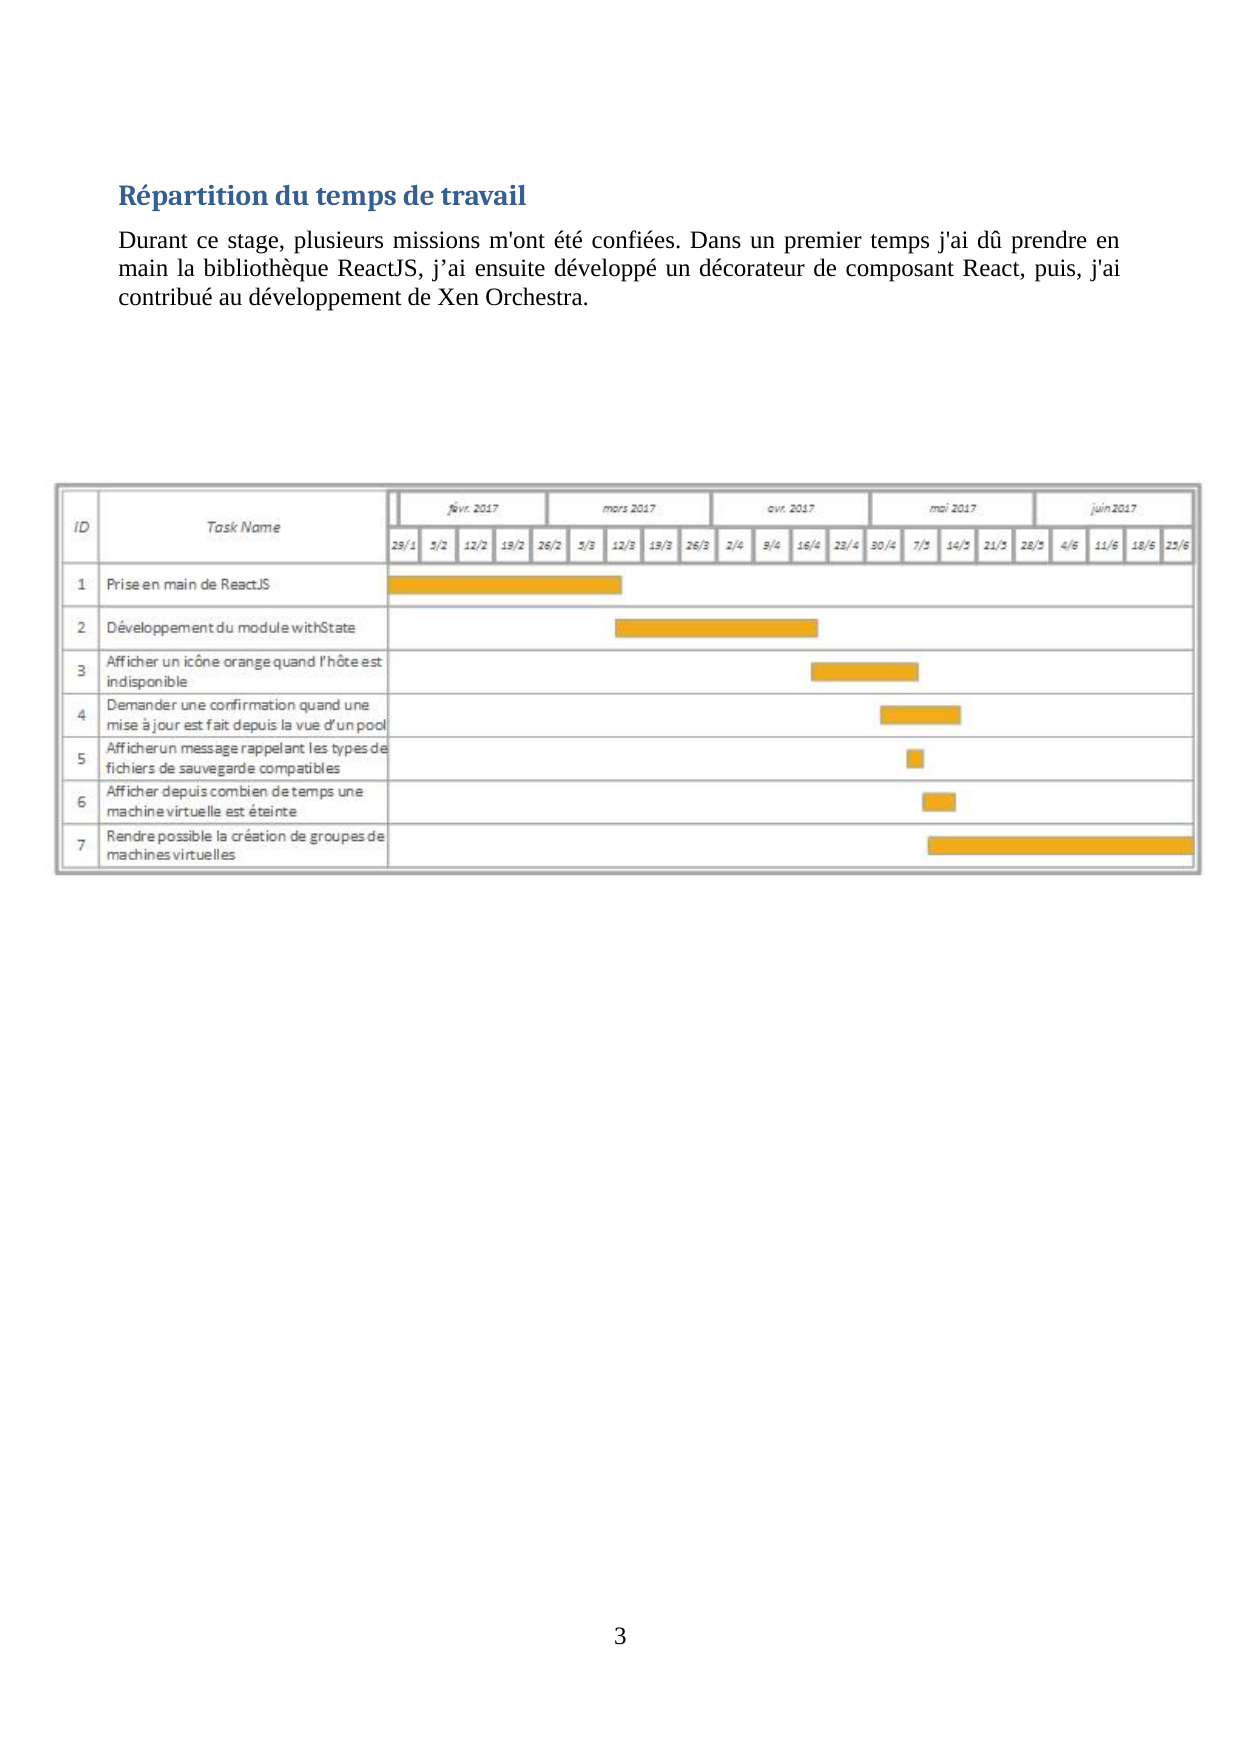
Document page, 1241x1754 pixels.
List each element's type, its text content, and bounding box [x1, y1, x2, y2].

subtitle Répartition du temps de travail [118, 179, 1122, 212]
text Durant ce stage, plusieurs missions m'ont été confiées. Dans un premier temps j'ai dû prendre en main la bibliothèque ReactJS, j’ai ensuite développé un décorateur de composant React, puis, j'ai contribué au développement de Xen Orchestra. [118, 225, 1122, 311]
